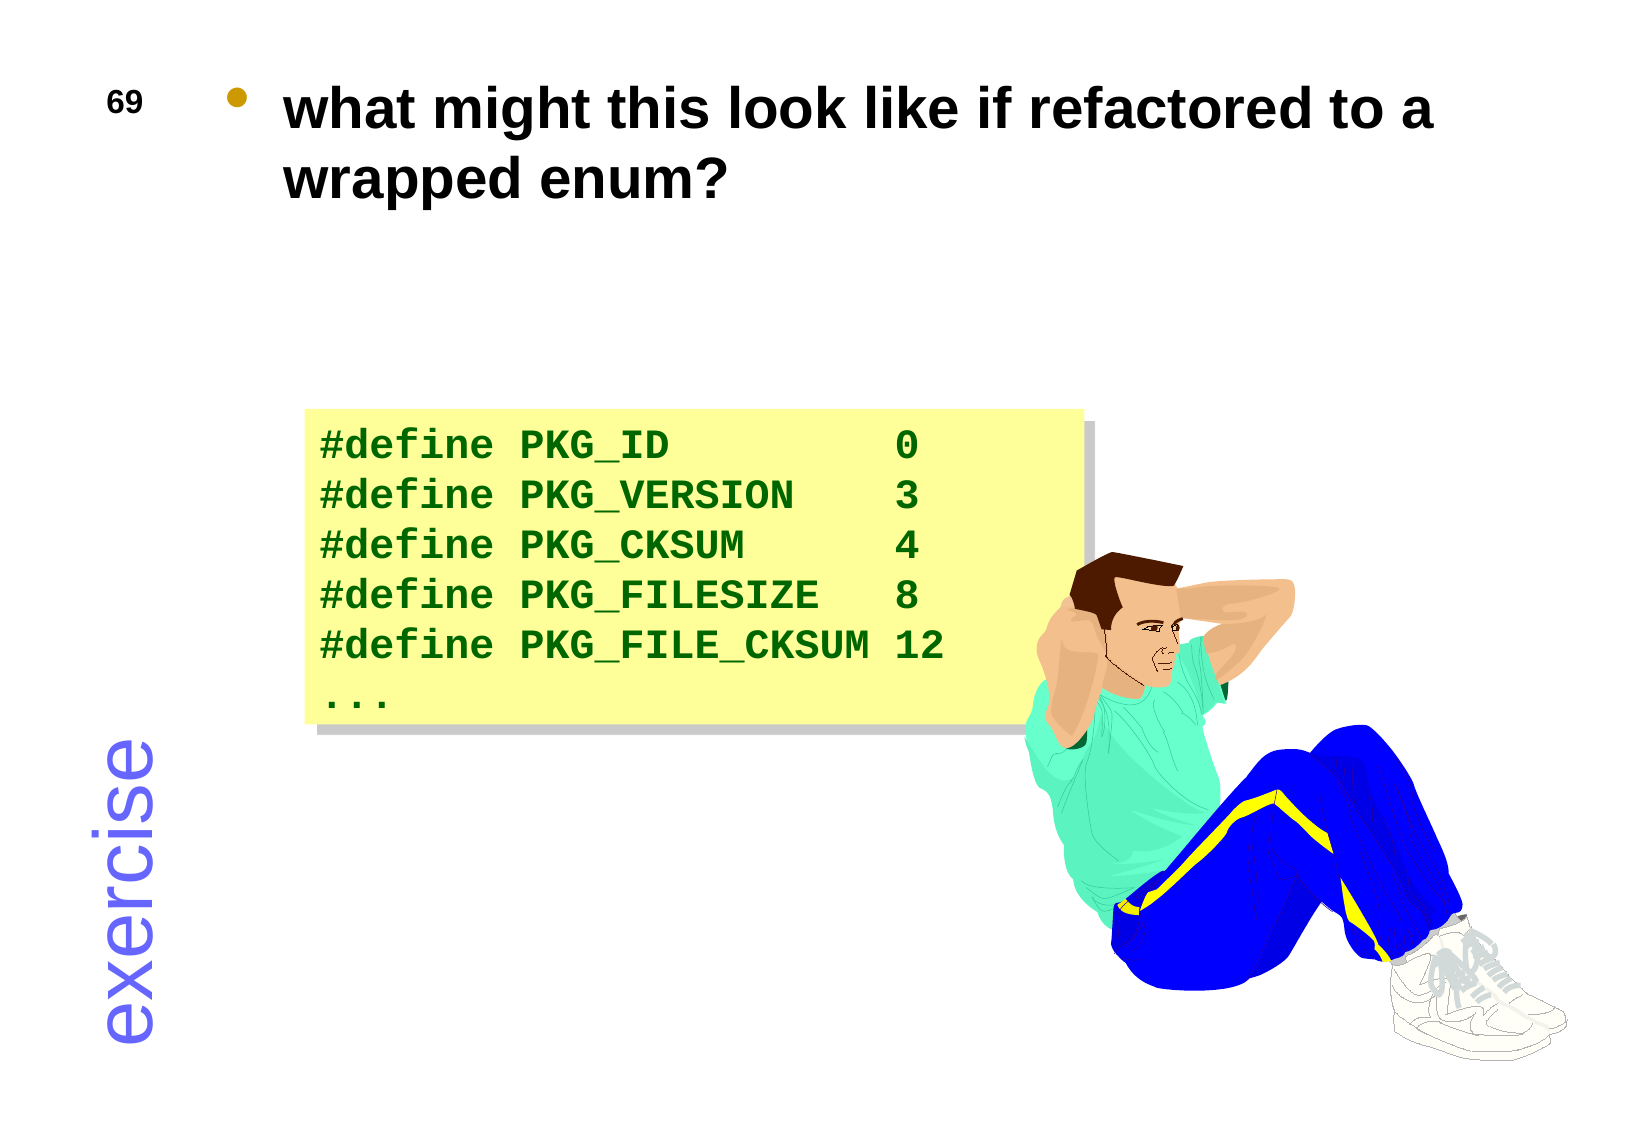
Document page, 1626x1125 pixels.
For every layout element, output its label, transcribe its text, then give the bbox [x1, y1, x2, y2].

text_box [1509, 978, 1516, 984]
title exercise [50, 187, 188, 1063]
text_box [1469, 947, 1474, 968]
text_box [1024, 552, 1566, 1060]
text_box [1434, 967, 1439, 989]
list what might this look like if refactored to a wrapped enum? [212, 62, 1550, 1063]
